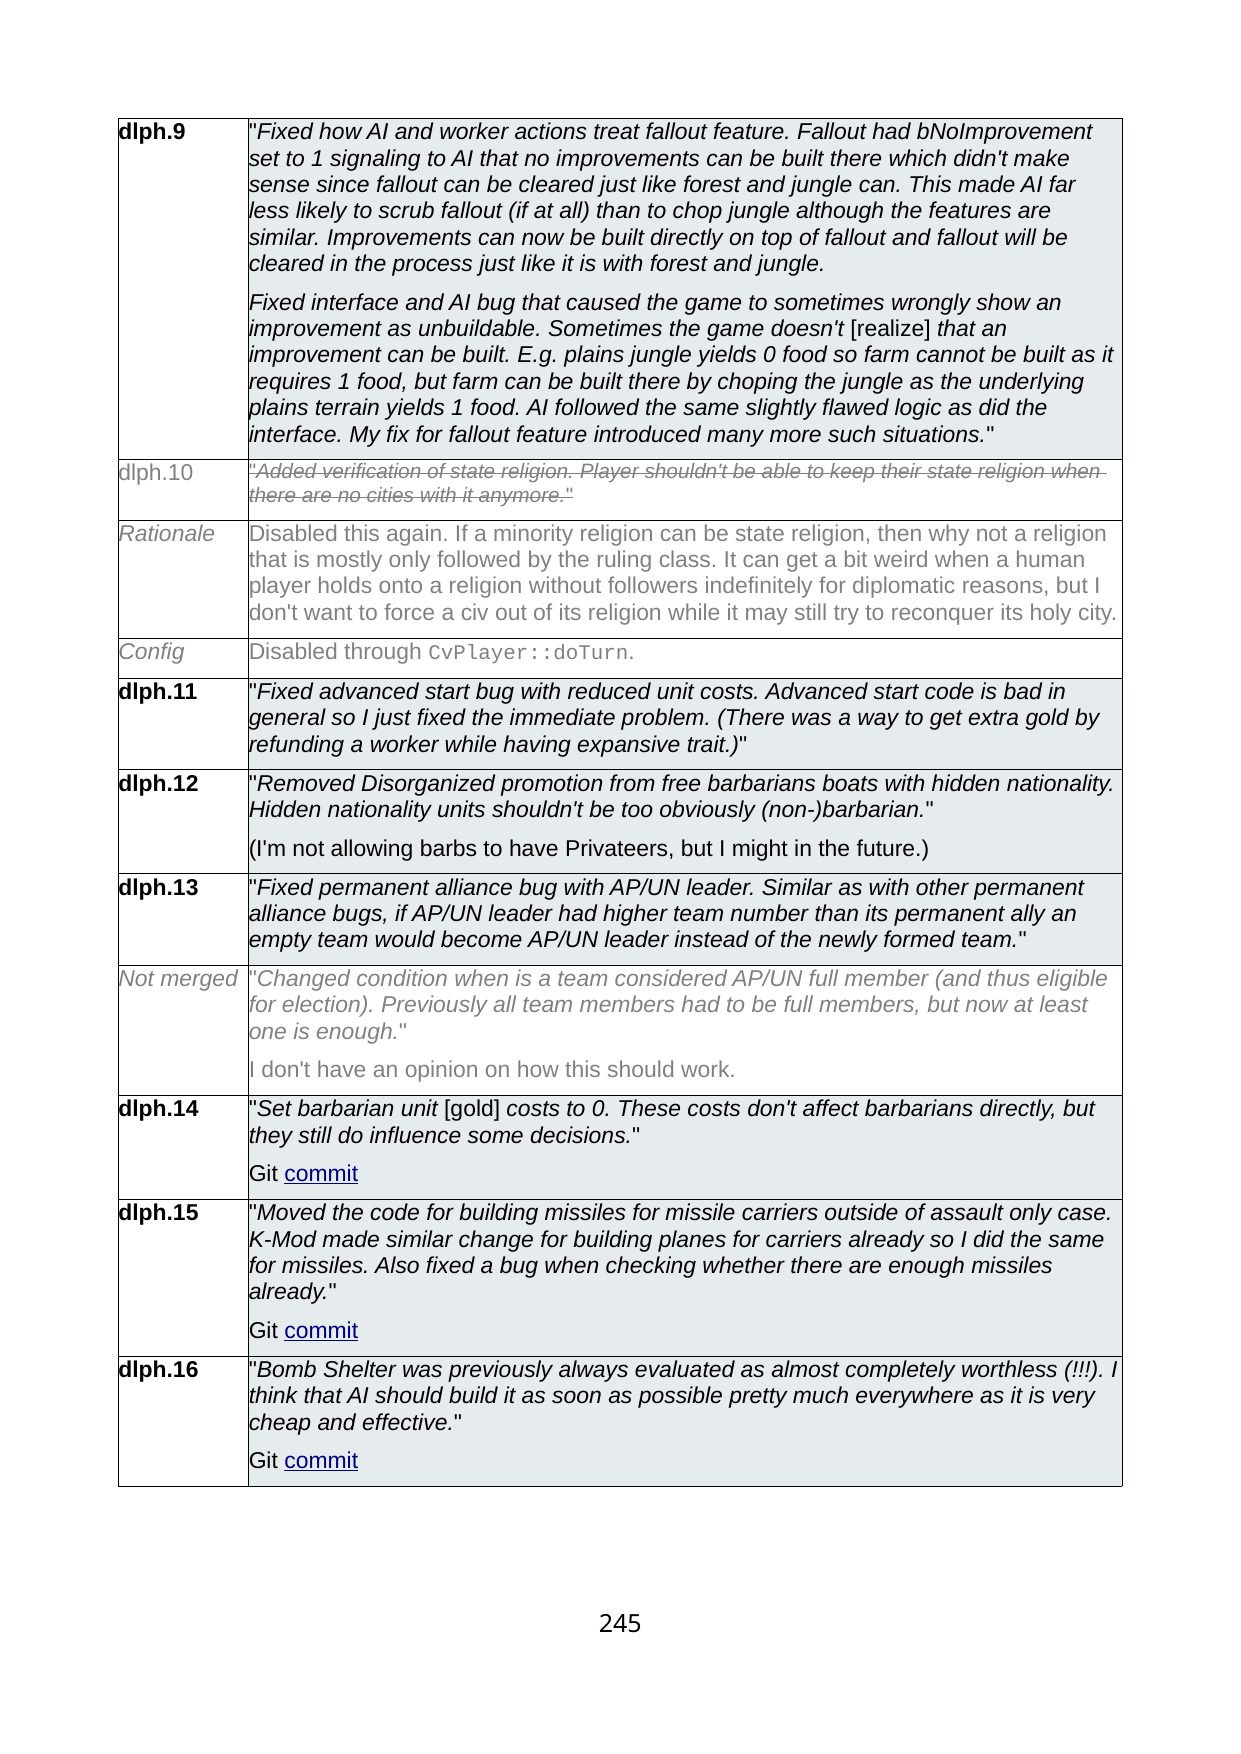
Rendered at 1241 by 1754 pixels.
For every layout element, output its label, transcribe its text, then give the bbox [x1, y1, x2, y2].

table_cell "Moved the code for building missiles for missile carriers outside of assault only case. K-Mod made similar change for building planes for carriers already so I did the same for missiles. Also fixed a bug when checking whether there are enough missiles already." Git commit [249, 1200, 1122, 1356]
table_cell dlph.10 [119, 460, 248, 520]
table_cell Disabled through CvPlayer::doTurn. [249, 639, 1122, 678]
table_cell Config [119, 639, 248, 678]
table_cell dlph.13 [119, 874, 248, 965]
table_cell "Set barbarian unit [gold] costs to 0. These costs don't affect barbarians directly, but they still do influence some decisions." Git commit [249, 1096, 1122, 1199]
table_cell Not merged [119, 966, 248, 1095]
table_cell "Fixed permanent alliance bug with AP/UN leader. Similar as with other permanent alliance bugs, if AP/UN leader had higher team number than its permanent ally an empty team would become AP/UN leader instead of the newly formed team." [249, 874, 1122, 965]
table_cell dlph.11 [119, 679, 248, 769]
table_cell dlph.14 [119, 1096, 248, 1199]
table_cell Rationale [119, 521, 248, 638]
table_cell Disabled this again. If a minority religion can be state religion, then why not a religion that is mostly only followed by the ruling class. It can get a bit weird when a human player holds onto a religion without followers indefinitely for diplomatic reasons, but I don't want to force a civ out of its religion while it may still try to reconquer its holy city. [249, 521, 1122, 638]
table_cell dlph.9 [119, 119, 248, 459]
table_cell "Fixed how AI and worker actions treat fallout feature. Fallout had bNoImprovement set to 1 signaling to AI that no improvements can be built there which didn't make sense since fallout can be cleared just like forest and jungle can. This made AI far less likely to scrub fallout (if at all) than to chop jungle although the features are similar. Improvements can now be built directly on top of fallout and fallout will be cleared in the process just like it is with forest and jungle. Fixed interface and AI bug that caused the game to sometimes wrongly show an improvement as unbuildable. Sometimes the game doesn't [realize] that an improvement can be built. E.g. plains jungle yields 0 food so farm cannot be built as it requires 1 food, but farm can be built there by choping the jungle as the underlying plains terrain yields 1 food. AI followed the same slightly flawed logic as did the interface. My fix for fallout feature introduced many more such situations." [249, 119, 1122, 459]
table_cell dlph.12 [119, 770, 248, 873]
table_cell dlph.15 [119, 1200, 248, 1356]
table_cell "Fixed advanced start bug with reduced unit costs. Advanced start code is bad in general so I just fixed the immediate problem. (There was a way to get extra gold by refunding a worker while having expansive trait.)" [249, 679, 1122, 769]
table_cell "Bomb Shelter was previously always evaluated as almost completely worthless (!!!). I think that AI should build it as soon as possible pretty much everywhere as it is very cheap and effective." Git commit [249, 1357, 1122, 1486]
table_cell dlph.16 [119, 1357, 248, 1486]
table_cell "Changed condition when is a team considered AP/UN full member (and thus eligible for election). Previously all team members had to be full members, but now at least one is enough." I don't have an opinion on how this should work. [249, 966, 1122, 1095]
table_cell "Removed Disorganized promotion from free barbarians boats with hidden nationality. Hidden nationality units shouldn't be too obviously (non-)barbarian." (I'm not allowing barbs to have Privateers, but I might in the future.) [249, 770, 1122, 873]
table_cell "Added verification of state religion. Player shouldn't be able to keep their state religion when there are no cities with it anymore." [249, 460, 1122, 520]
